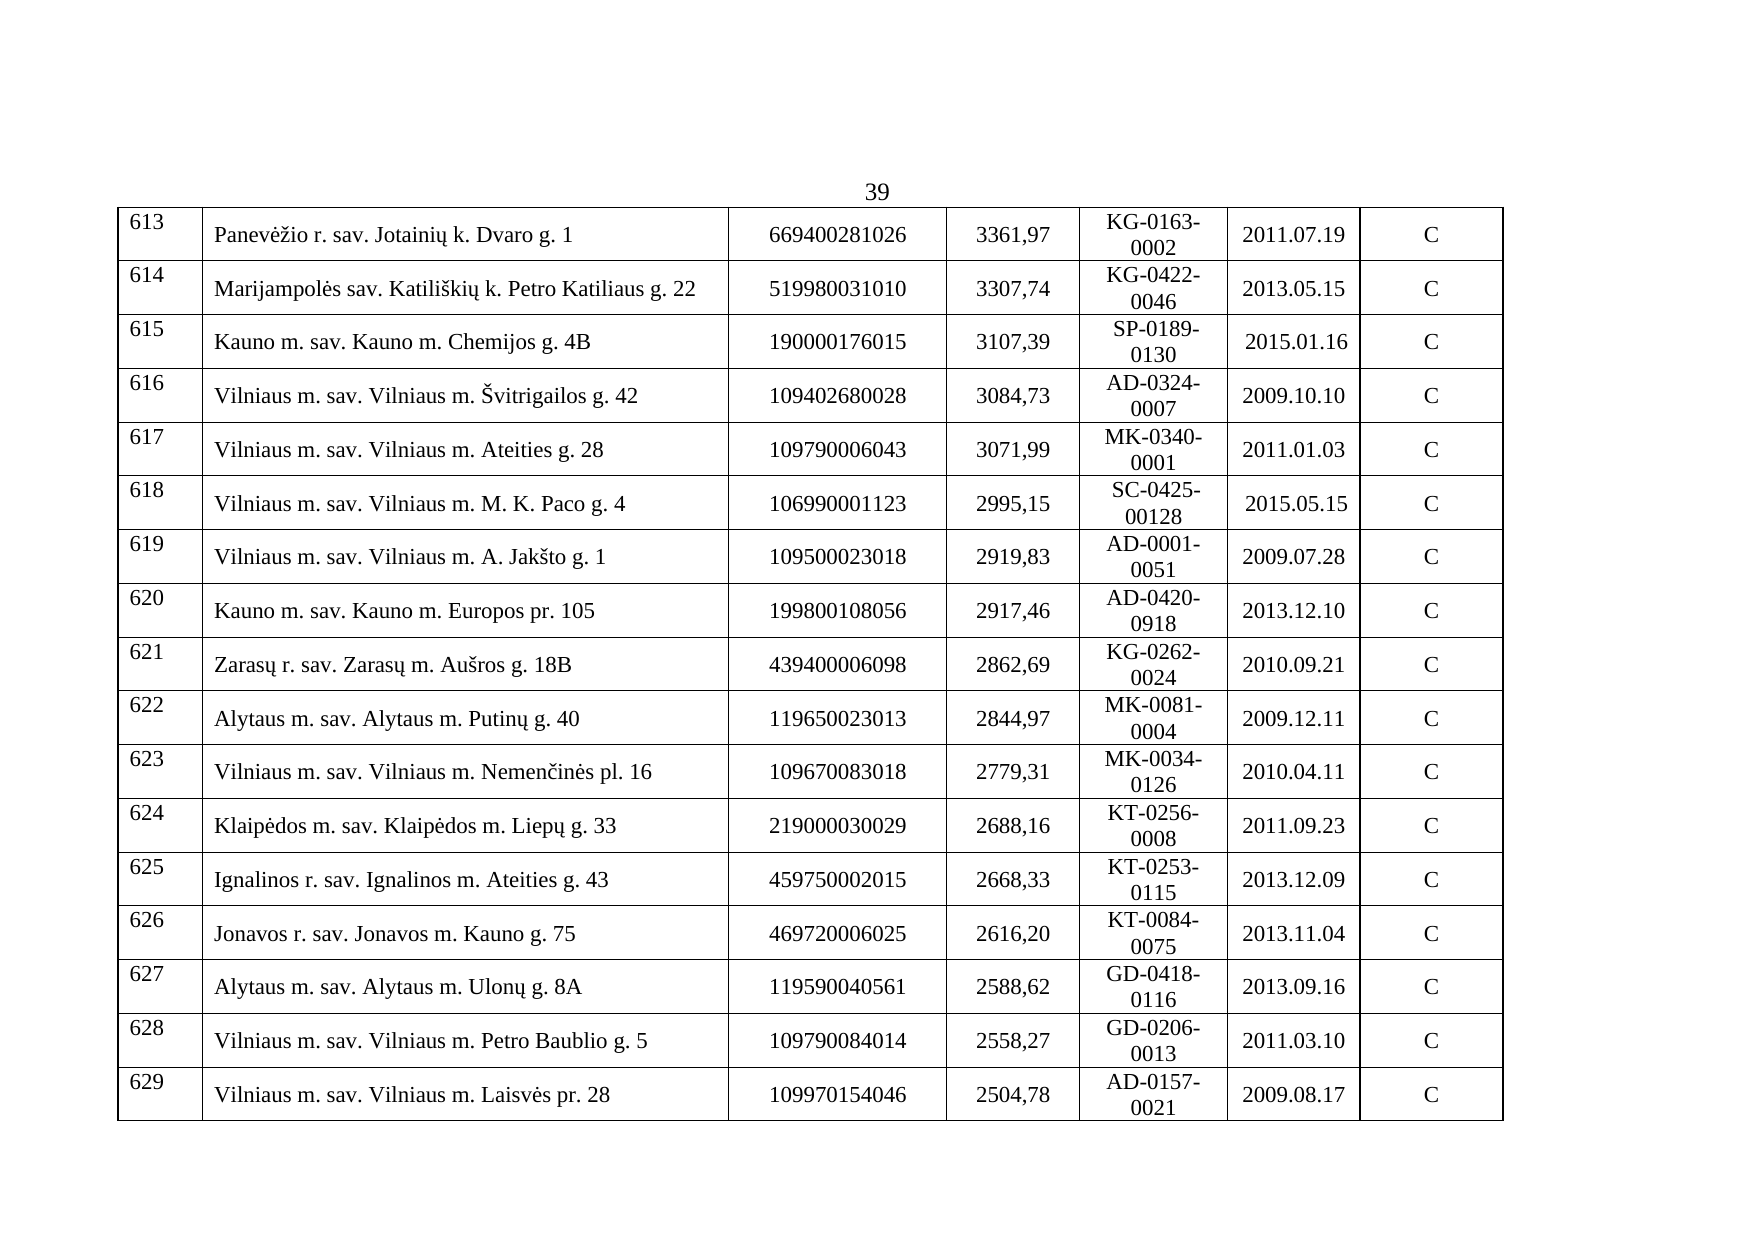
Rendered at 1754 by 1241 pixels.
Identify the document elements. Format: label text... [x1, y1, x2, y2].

table_cell 2995,15 [947, 476, 1079, 529]
table_cell AD-0324-0007 [1080, 369, 1227, 422]
table_cell C [1361, 476, 1502, 529]
table_cell 622 [119, 691, 202, 744]
table_cell 627 [119, 960, 202, 1013]
table_cell 2009.10.10 [1228, 369, 1359, 422]
table_cell AD-0001-0051 [1080, 530, 1227, 583]
table_cell AD-0420-0918 [1080, 584, 1227, 637]
table_cell Jonavos r. sav. Jonavos m. Kauno g. 75 [203, 906, 728, 959]
table_cell 2011.03.10 [1228, 1014, 1359, 1067]
table_cell GD-0418-0116 [1080, 960, 1227, 1013]
table_cell 620 [119, 584, 202, 637]
table_cell 2011.07.19 [1228, 208, 1359, 260]
table_cell 2013.09.16 [1228, 960, 1359, 1013]
table_cell C [1361, 369, 1502, 422]
table_cell Vilniaus m. sav. Vilniaus m. Ateities g. 28 [203, 423, 728, 475]
table_cell 109402680028 [729, 369, 946, 422]
table_cell C [1361, 906, 1502, 959]
table_cell C [1361, 691, 1502, 744]
table_cell 2009.08.17 [1228, 1068, 1359, 1120]
table_cell AD-0157-0021 [1080, 1068, 1227, 1120]
table_cell C [1361, 315, 1502, 368]
table_cell 3071,99 [947, 423, 1079, 475]
table_cell MK-0034-0126 [1080, 745, 1227, 798]
table_cell 629 [119, 1068, 202, 1120]
table_cell 2015.05.15 [1228, 476, 1359, 529]
table_cell 618 [119, 476, 202, 529]
table_cell C [1361, 208, 1502, 260]
table_cell Vilniaus m. sav. Vilniaus m. Švitrigailos g. 42 [203, 369, 728, 422]
table_cell 619 [119, 530, 202, 583]
table_cell 519980031010 [729, 261, 946, 314]
table_cell SP-0189-0130 [1080, 315, 1227, 368]
table_cell 617 [119, 423, 202, 475]
table_cell 109670083018 [729, 745, 946, 798]
table_cell 616 [119, 369, 202, 422]
table_cell 613 [119, 208, 202, 260]
table_cell 119650023013 [729, 691, 946, 744]
table_cell C [1361, 423, 1502, 475]
table_cell 628 [119, 1014, 202, 1067]
table_cell C [1361, 638, 1502, 690]
table_cell GD-0206-0013 [1080, 1014, 1227, 1067]
table_cell Ignalinos r. sav. Ignalinos m. Ateities g. 43 [203, 853, 728, 905]
table_cell 469720006025 [729, 906, 946, 959]
table_cell 623 [119, 745, 202, 798]
table_cell C [1361, 584, 1502, 637]
table_cell 2013.05.15 [1228, 261, 1359, 314]
table_cell Vilniaus m. sav. Vilniaus m. Nemenčinės pl. 16 [203, 745, 728, 798]
table_cell KG-0262-0024 [1080, 638, 1227, 690]
table_cell 2616,20 [947, 906, 1079, 959]
table_cell 2015.01.16 [1228, 315, 1359, 368]
table_cell Kauno m. sav. Kauno m. Chemijos g. 4B [203, 315, 728, 368]
table_cell 2010.04.11 [1228, 745, 1359, 798]
table_cell Klaipėdos m. sav. Klaipėdos m. Liepų g. 33 [203, 799, 728, 852]
table_cell Vilniaus m. sav. Vilniaus m. M. K. Paco g. 4 [203, 476, 728, 529]
table_cell 2011.01.03 [1228, 423, 1359, 475]
table_cell 109790006043 [729, 423, 946, 475]
table_cell 626 [119, 906, 202, 959]
table_cell 2917,46 [947, 584, 1079, 637]
table_cell 2844,97 [947, 691, 1079, 744]
table_cell C [1361, 745, 1502, 798]
table_cell 2919,83 [947, 530, 1079, 583]
table_cell 3307,74 [947, 261, 1079, 314]
table_cell 2862,69 [947, 638, 1079, 690]
table_cell 3084,73 [947, 369, 1079, 422]
table_cell 3361,97 [947, 208, 1079, 260]
table_cell KT-0084-0075 [1080, 906, 1227, 959]
table_cell C [1361, 799, 1502, 852]
table_cell 2668,33 [947, 853, 1079, 905]
table_cell Alytaus m. sav. Alytaus m. Putinų g. 40 [203, 691, 728, 744]
table_cell C [1361, 1014, 1502, 1067]
table_cell 624 [119, 799, 202, 852]
table_cell Panevėžio r. sav. Jotainių k. Dvaro g. 1 [203, 208, 728, 260]
table_cell 109500023018 [729, 530, 946, 583]
table_cell C [1361, 1068, 1502, 1120]
table_cell Vilniaus m. sav. Vilniaus m. Laisvės pr. 28 [203, 1068, 728, 1120]
table_cell 614 [119, 261, 202, 314]
table_cell 190000176015 [729, 315, 946, 368]
table_cell Kauno m. sav. Kauno m. Europos pr. 105 [203, 584, 728, 637]
table_cell 439400006098 [729, 638, 946, 690]
table_cell 2588,62 [947, 960, 1079, 1013]
table_cell 109970154046 [729, 1068, 946, 1120]
table_cell 3107,39 [947, 315, 1079, 368]
table_cell 119590040561 [729, 960, 946, 1013]
table_cell 2010.09.21 [1228, 638, 1359, 690]
table_cell 2779,31 [947, 745, 1079, 798]
table_cell 2013.12.10 [1228, 584, 1359, 637]
table_cell C [1361, 530, 1502, 583]
table_cell C [1361, 960, 1502, 1013]
table_cell 2688,16 [947, 799, 1079, 852]
table_cell SC-0425-00128 [1080, 476, 1227, 529]
table_cell 2009.07.28 [1228, 530, 1359, 583]
table_cell Marijampolės sav. Katiliškių k. Petro Katiliaus g. 22 [203, 261, 728, 314]
table_cell 2504,78 [947, 1068, 1079, 1120]
table_cell 2009.12.11 [1228, 691, 1359, 744]
table_cell 2013.12.09 [1228, 853, 1359, 905]
table_cell KG-0422-0046 [1080, 261, 1227, 314]
table_cell KG-0163-0002 [1080, 208, 1227, 260]
table_cell C [1361, 261, 1502, 314]
table_cell 109790084014 [729, 1014, 946, 1067]
table_cell Alytaus m. sav. Alytaus m. Ulonų g. 8A [203, 960, 728, 1013]
table_cell 2013.11.04 [1228, 906, 1359, 959]
table_cell Vilniaus m. sav. Vilniaus m. Petro Baublio g. 5 [203, 1014, 728, 1067]
table_cell Zarasų r. sav. Zarasų m. Aušros g. 18B [203, 638, 728, 690]
table_cell MK-0340-0001 [1080, 423, 1227, 475]
table_cell 615 [119, 315, 202, 368]
table_cell C [1361, 853, 1502, 905]
table_cell 199800108056 [729, 584, 946, 637]
table_cell 459750002015 [729, 853, 946, 905]
table_cell KT-0256-0008 [1080, 799, 1227, 852]
table_cell 621 [119, 638, 202, 690]
table_cell 106990001123 [729, 476, 946, 529]
table_cell 669400281026 [729, 208, 946, 260]
table_cell Vilniaus m. sav. Vilniaus m. A. Jakšto g. 1 [203, 530, 728, 583]
table_cell 625 [119, 853, 202, 905]
table_cell 2558,27 [947, 1014, 1079, 1067]
table_cell 2011.09.23 [1228, 799, 1359, 852]
table_cell KT-0253-0115 [1080, 853, 1227, 905]
table_cell MK-0081-0004 [1080, 691, 1227, 744]
table_cell 219000030029 [729, 799, 946, 852]
